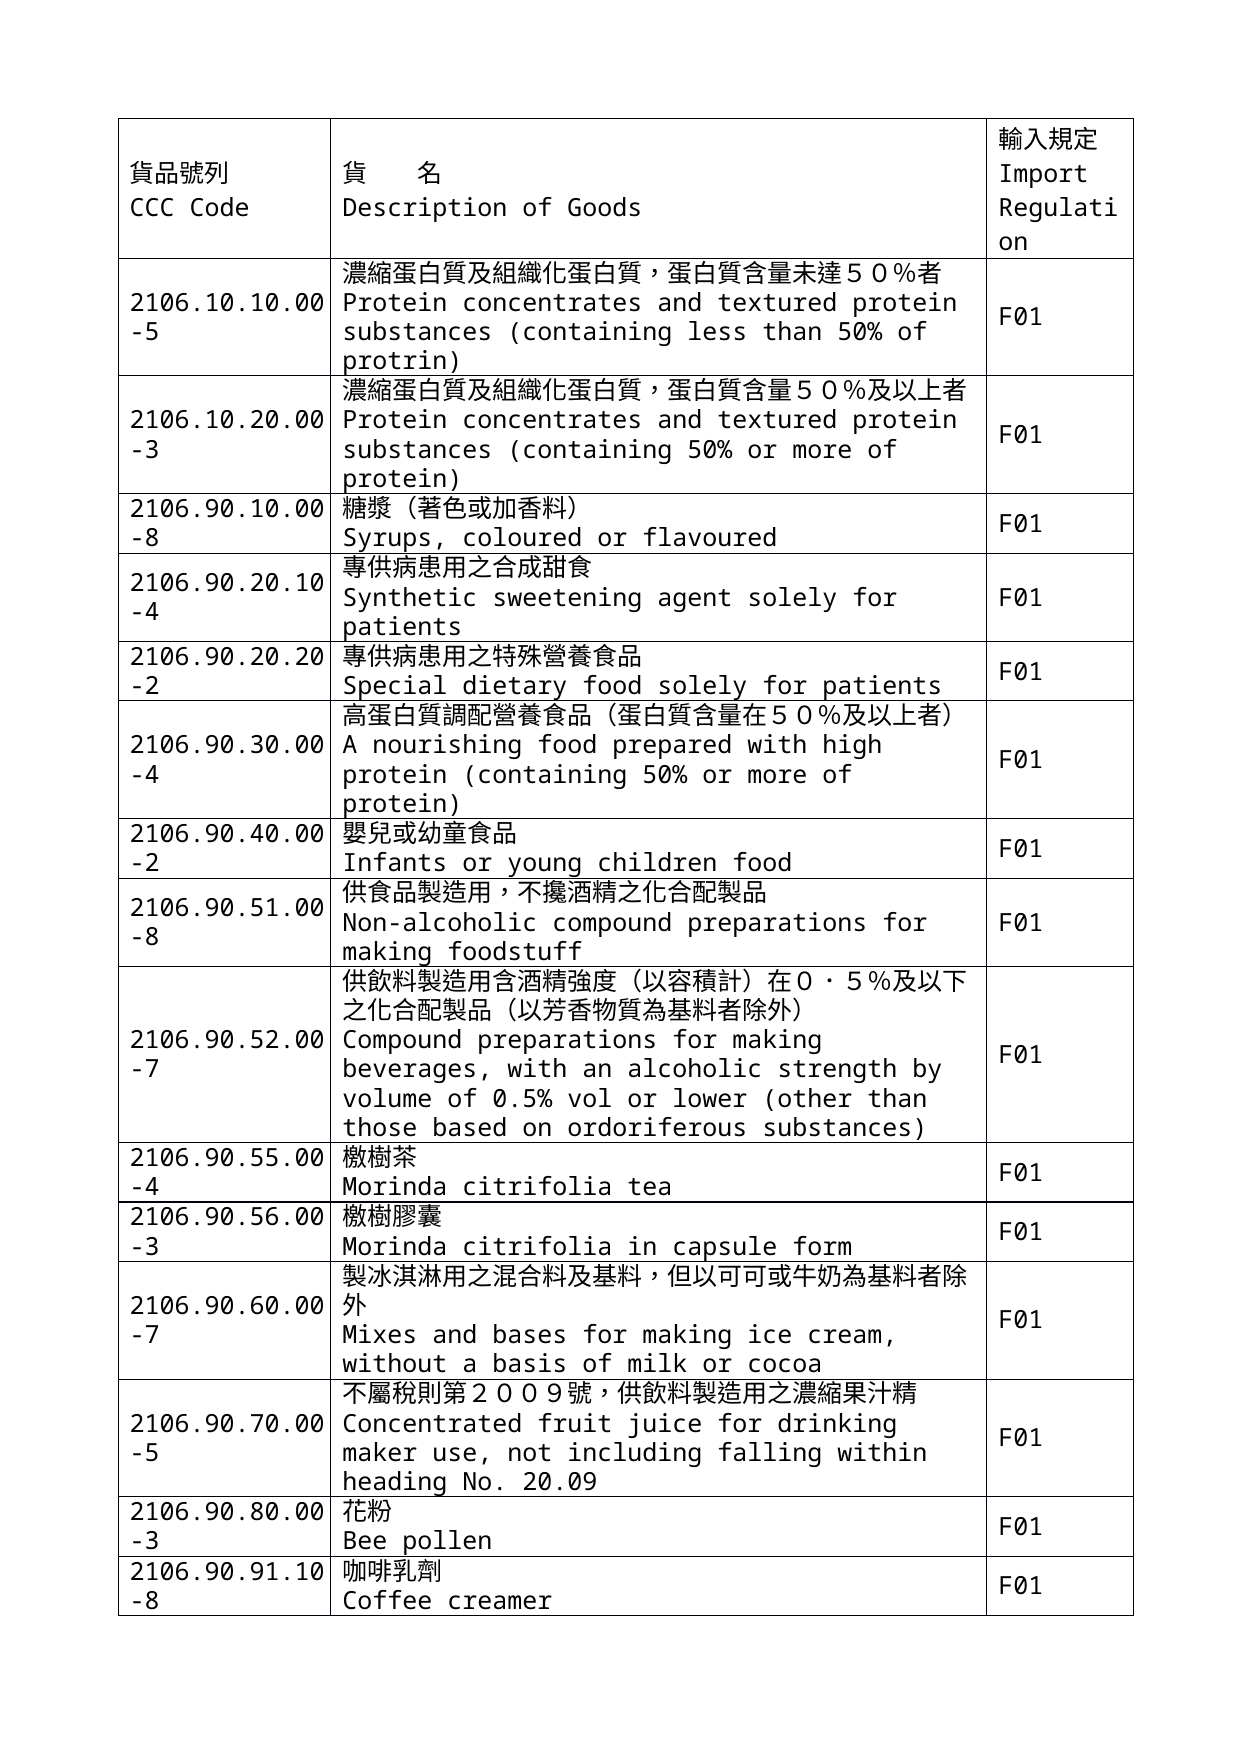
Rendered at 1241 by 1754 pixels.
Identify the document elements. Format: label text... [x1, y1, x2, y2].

table_cell F01 [987, 1143, 1133, 1201]
table_cell F01 [987, 376, 1133, 493]
table_cell 2106.90.51.00-8 [119, 879, 330, 966]
table_cell 高蛋白質調配營養食品（蛋白質含量在５０％及以上者） A nourishing food prepared with high protein (containing 50% or more of protein) [331, 701, 986, 818]
table_cell F01 [987, 967, 1133, 1142]
table_cell 2106.90.40.00-2 [119, 819, 330, 877]
table_cell 2106.90.70.00-5 [119, 1380, 330, 1496]
table_cell 濃縮蛋白質及組織化蛋白質，蛋白質含量未達５０％者 Protein concentrates and textured protein substances (containing less than 50% of protrin) [331, 259, 986, 375]
table_cell F01 [987, 1203, 1133, 1261]
table_cell 製冰淇淋用之混合料及基料，但以可可或牛奶為基料者除外 Mixes and bases for making ice cream, without a basis of milk or cocoa [331, 1262, 986, 1378]
table_cell 2106.90.56.00-3 [119, 1203, 330, 1261]
table_cell 2106.90.30.00-4 [119, 701, 330, 818]
table_cell 專供病患用之特殊營養食品 Special dietary food solely for patients [331, 642, 986, 700]
table_cell F01 [987, 879, 1133, 966]
table_cell 2106.90.80.00-3 [119, 1497, 330, 1556]
table_cell 專供病患用之合成甜食 Synthetic sweetening agent solely for patients [331, 554, 986, 641]
table_cell F01 [987, 1557, 1133, 1615]
table_cell F01 [987, 642, 1133, 700]
table_cell 花粉 Bee pollen [331, 1497, 986, 1556]
table_header 輸入規定 Import Regulation [987, 119, 1133, 258]
table_cell F01 [987, 1262, 1133, 1378]
table_cell 2106.90.91.10-8 [119, 1557, 330, 1615]
table_cell 檄樹膠囊 Morinda citrifolia in capsule form [331, 1203, 986, 1261]
table_cell 供食品製造用，不攙酒精之化合配製品 Non-alcoholic compound preparations for making foodstuff [331, 879, 986, 966]
table_cell F01 [987, 1380, 1133, 1496]
table_cell F01 [987, 554, 1133, 641]
table_header 貨品號列 CCC Code [119, 119, 330, 258]
table_cell 咖啡乳劑 Coffee creamer [331, 1557, 986, 1615]
table_cell 供飲料製造用含酒精強度（以容積計）在０．５％及以下之化合配製品（以芳香物質為基料者除外） Compound preparations for making beverages, with an alcoholic strength by volume of 0.5% vol or lower (other than those based on ordoriferous substances) [331, 967, 986, 1142]
table_header 貨 名 Description of Goods [331, 119, 986, 258]
table_cell 2106.10.20.00-3 [119, 376, 330, 493]
table_cell 2106.90.52.00-7 [119, 967, 330, 1142]
table_cell F01 [987, 1497, 1133, 1556]
table_cell 2106.90.20.20-2 [119, 642, 330, 700]
table_cell 2106.10.10.00-5 [119, 259, 330, 375]
table_cell F01 [987, 494, 1133, 552]
table_cell F01 [987, 259, 1133, 375]
table_cell 濃縮蛋白質及組織化蛋白質，蛋白質含量５０％及以上者 Protein concentrates and textured protein substances (containing 50% or more of protein) [331, 376, 986, 493]
table_cell 不屬稅則第２００９號，供飲料製造用之濃縮果汁精 Concentrated fruit juice for drinking maker use, not including falling within heading No. 20.09 [331, 1380, 986, 1496]
table_cell 嬰兒或幼童食品 Infants or young children food [331, 819, 986, 877]
table_cell 2106.90.20.10-4 [119, 554, 330, 641]
table_cell F01 [987, 701, 1133, 818]
table_cell 糖漿（著色或加香料） Syrups, coloured or flavoured [331, 494, 986, 552]
table_cell 2106.90.55.00-4 [119, 1143, 330, 1201]
table_cell 2106.90.60.00-7 [119, 1262, 330, 1378]
table_cell 2106.90.10.00-8 [119, 494, 330, 552]
table_cell 檄樹茶 Morinda citrifolia tea [331, 1143, 986, 1201]
table_cell F01 [987, 819, 1133, 877]
